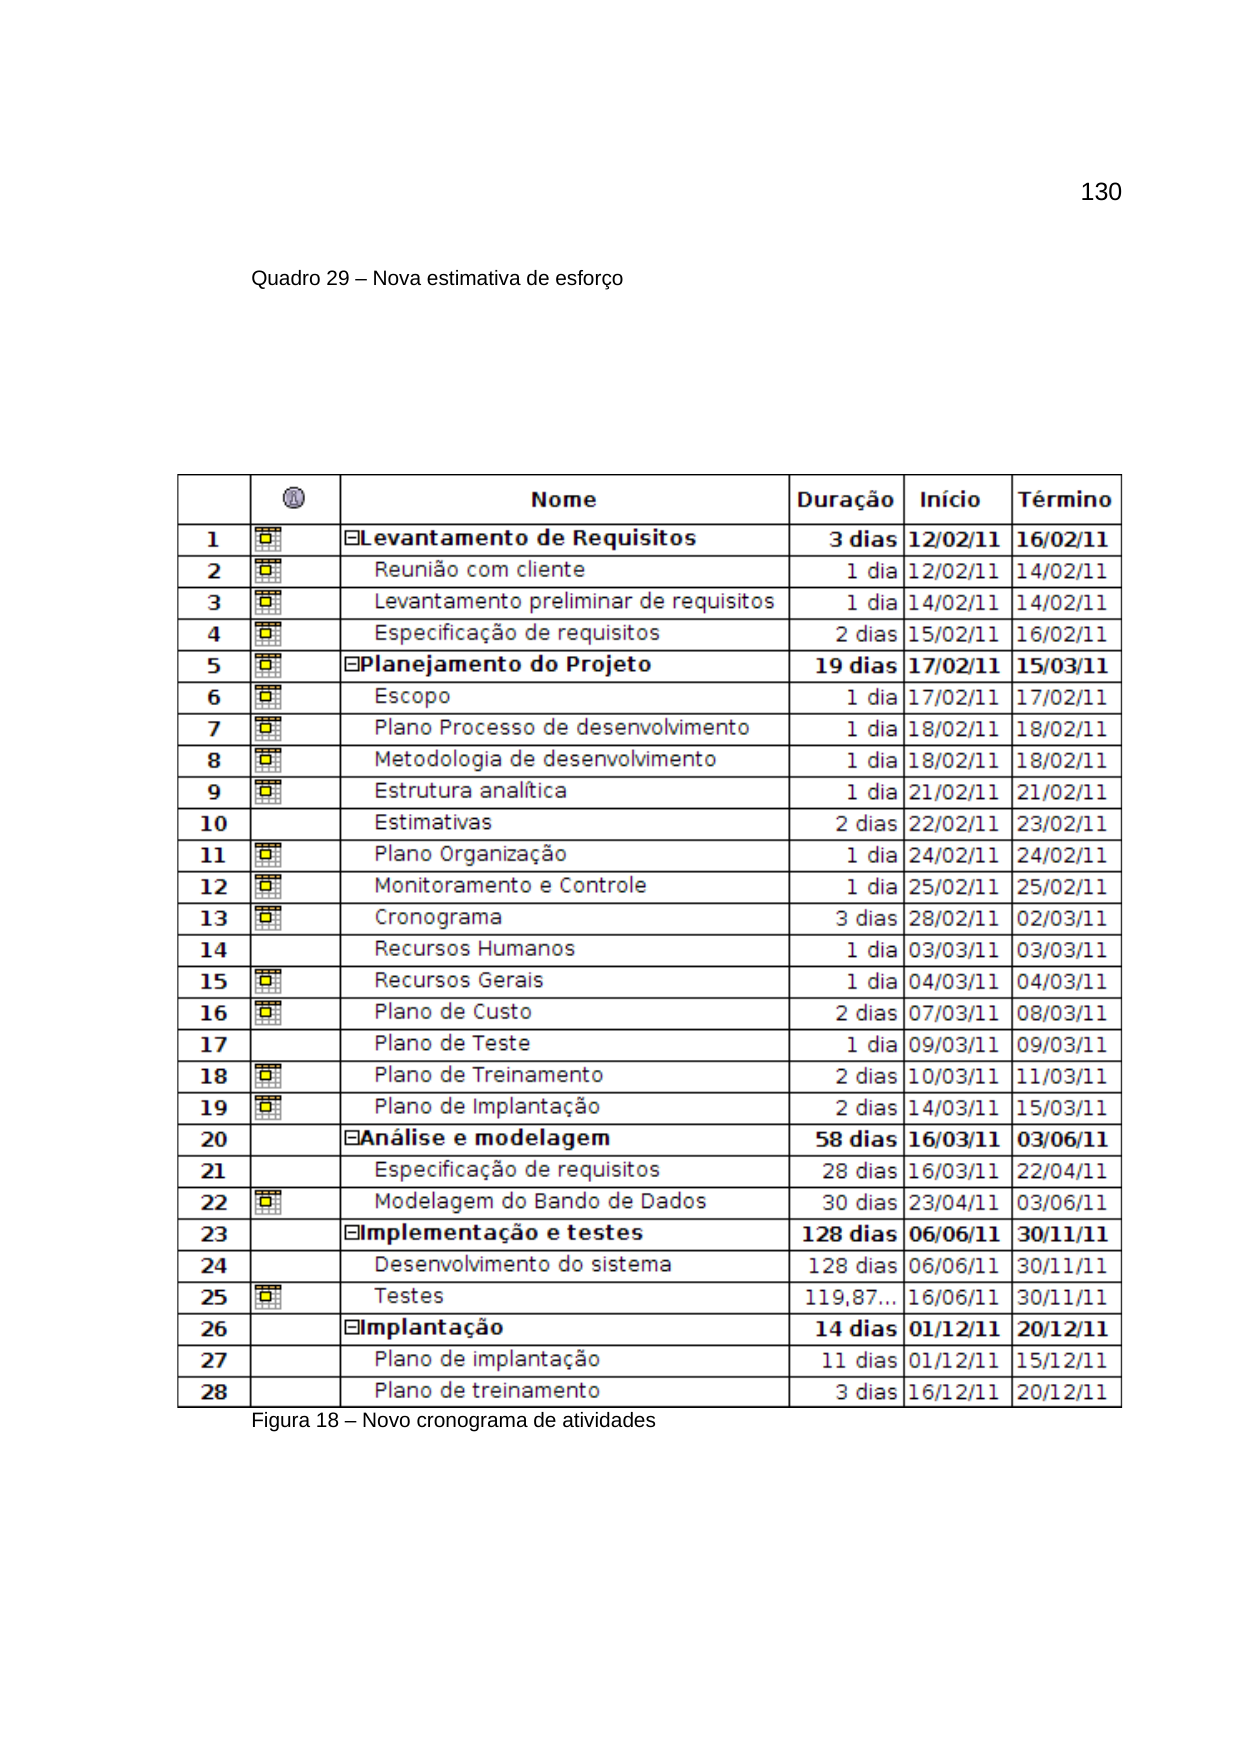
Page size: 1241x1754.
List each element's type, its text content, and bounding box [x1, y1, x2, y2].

text Figura 18 – Novo cronograma de atividades [177, 1408, 1122, 1432]
picture [177, 474, 1123, 1408]
text Quadro 29 – Nova estimativa de esforço [177, 266, 1122, 290]
